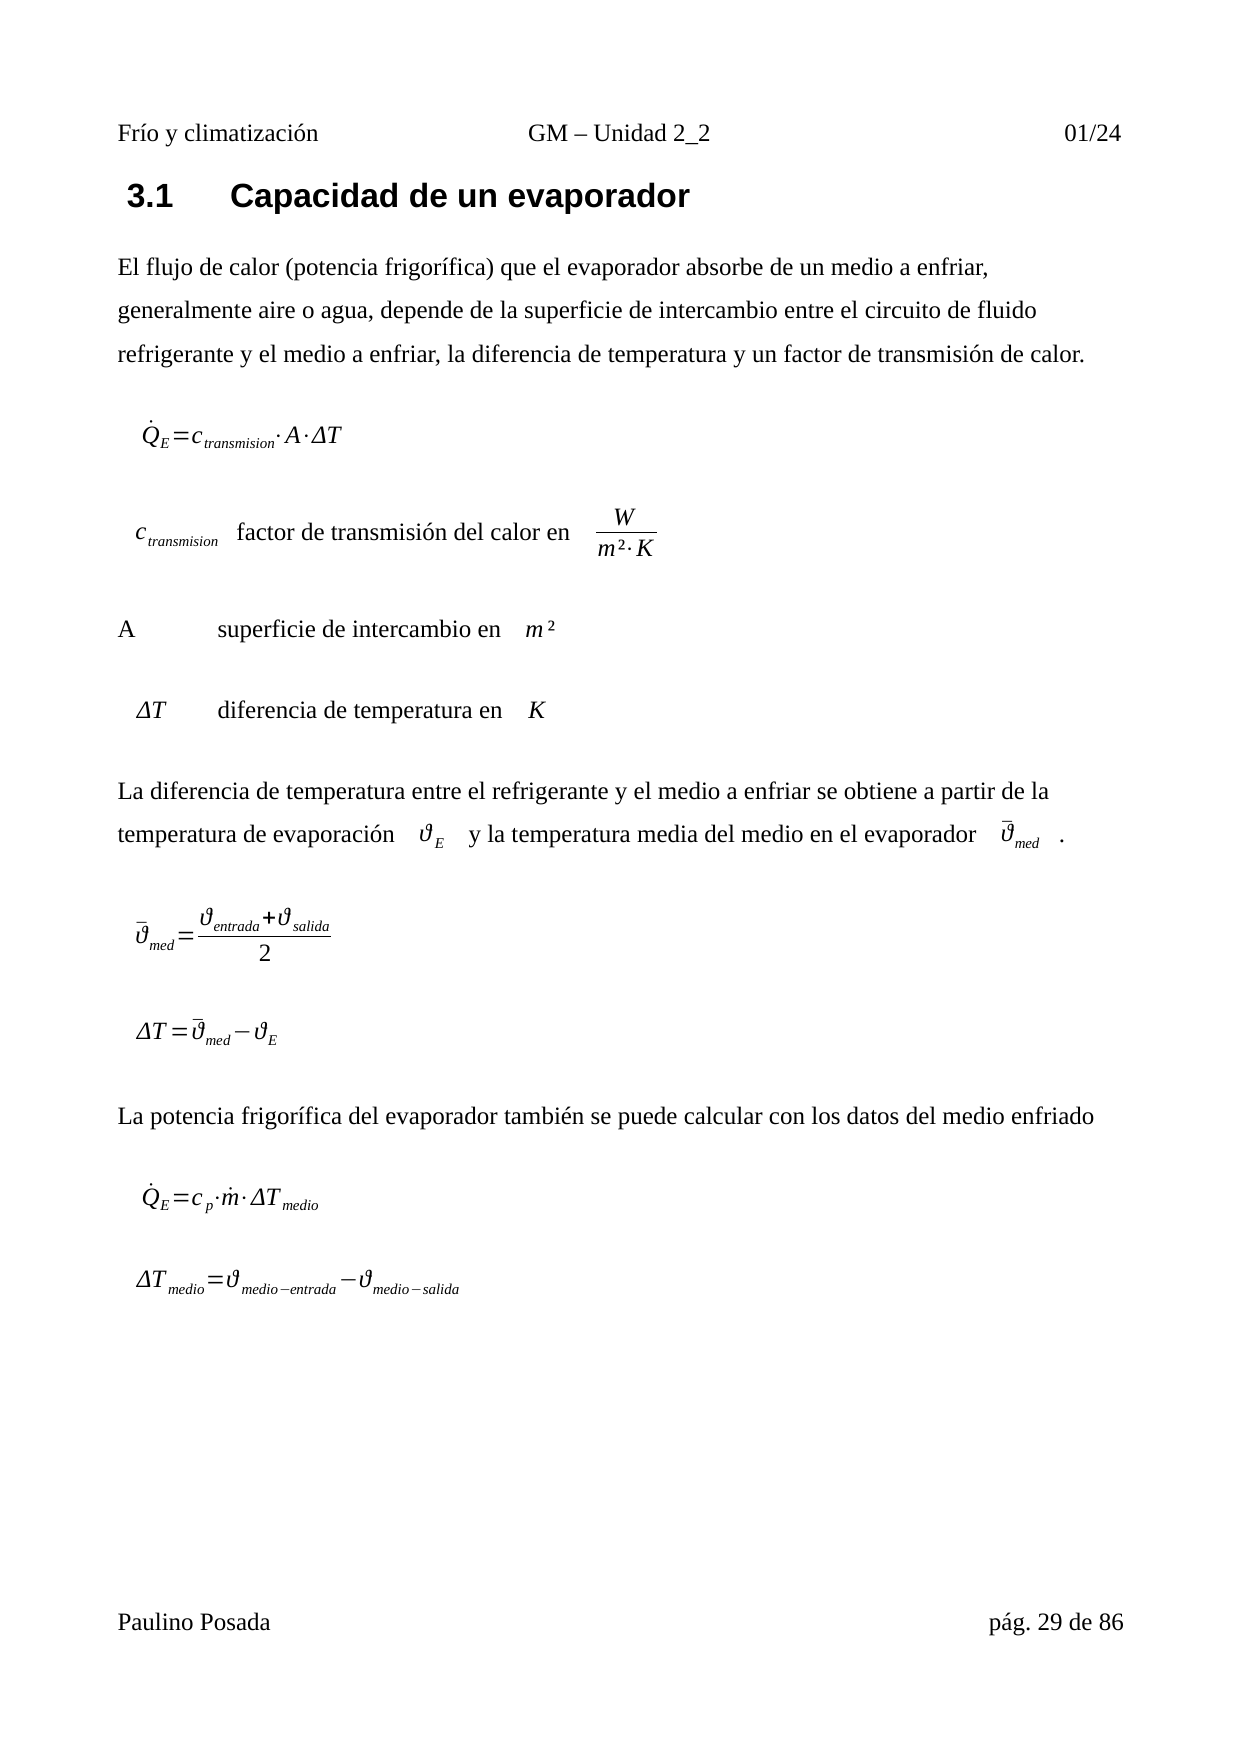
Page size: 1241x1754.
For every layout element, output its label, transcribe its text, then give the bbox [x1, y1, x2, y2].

text diferencia de temperatura en [117, 695, 1123, 724]
subtitle Capacidad de un evaporador [117, 176, 1123, 215]
text A superficie de intercambio en [117, 614, 1123, 643]
text El flujo de calor (potencia frigorífica) que el evaporador absorbe de un medio a enfriar, generalmente aire o agua, depende de la superficie de intercambio entre el circuito de fluido refrigerante y el medio a enfriar, la diferencia de temperatura y un factor de transmisión de calor. [117, 252, 1123, 367]
text factor de transmisión del calor en [117, 504, 1123, 563]
text La diferencia de temperatura entre el refrigerante y el medio a enfriar se obtiene a partir de la temperatura de evaporación y la temperatura media del medio en el evaporador . [117, 776, 1123, 851]
text La potencia frigorífica del evaporador también se puede calcular con los datos del medio enfriado [117, 1101, 1123, 1130]
